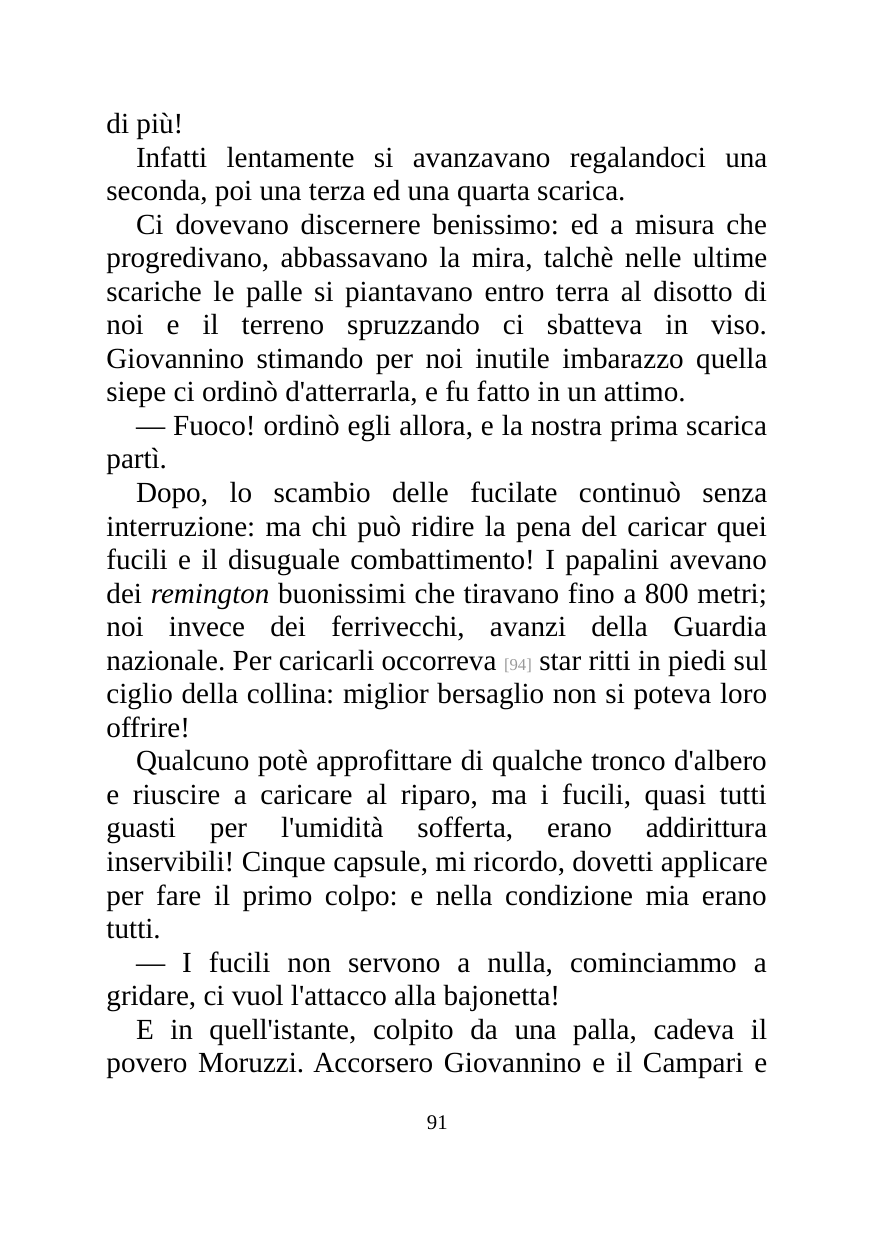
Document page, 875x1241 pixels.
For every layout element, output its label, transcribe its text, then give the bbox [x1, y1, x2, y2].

text Ci dovevano discernere benissimo: ed a misura che progredivano, abbassavano la mira, talchè nelle ultime scariche le palle si piantavano entro terra al disotto di noi e il terreno spruzzando ci sbatteva in viso. Giovannino stimando per noi inutile imbarazzo quella siepe ci ordinò d'atterrarla, e fu fatto in un attimo. [106, 207, 768, 408]
text E in quell'istante, colpito da una palla, cadeva il povero Moruzzi. Accorsero Giovannino e il Campari e [106, 1012, 768, 1079]
text Qualcuno potè approfittare di qualche tronco d'albero e riuscire a caricare al riparo, ma i fucili, quasi tutti guasti per l'umidità sofferta, erano addirittura inservibili! Cinque capsule, mi ricordo, dovetti applicare per fare il primo colpo: e nella condizione mia erano tutti. [106, 743, 768, 945]
text Dopo, lo scambio delle fucilate continuò senza interruzione: ma chi può ridire la pena del caricar quei fucili e il disuguale combattimento! I papalini avevano dei remington buonissimi che tiravano fino a 800 metri; noi invece dei ferrivecchi, avanzi della Guardia nazionale. Per caricarli occorreva [94] star ritti in piedi sul ciglio della collina: miglior bersaglio non si poteva loro offrire! [106, 475, 768, 743]
text Infatti lentamente si avanzavano regalandoci una seconda, poi una terza ed una quarta scarica. [106, 140, 768, 207]
text — I fucili non servono a nulla, cominciammo a gridare, ci vuol l'attacco alla bajonetta! [106, 945, 768, 1012]
text di più! [106, 106, 768, 140]
text — Fuoco! ordinò egli allora, e la nostra prima scarica partì. [106, 408, 768, 475]
